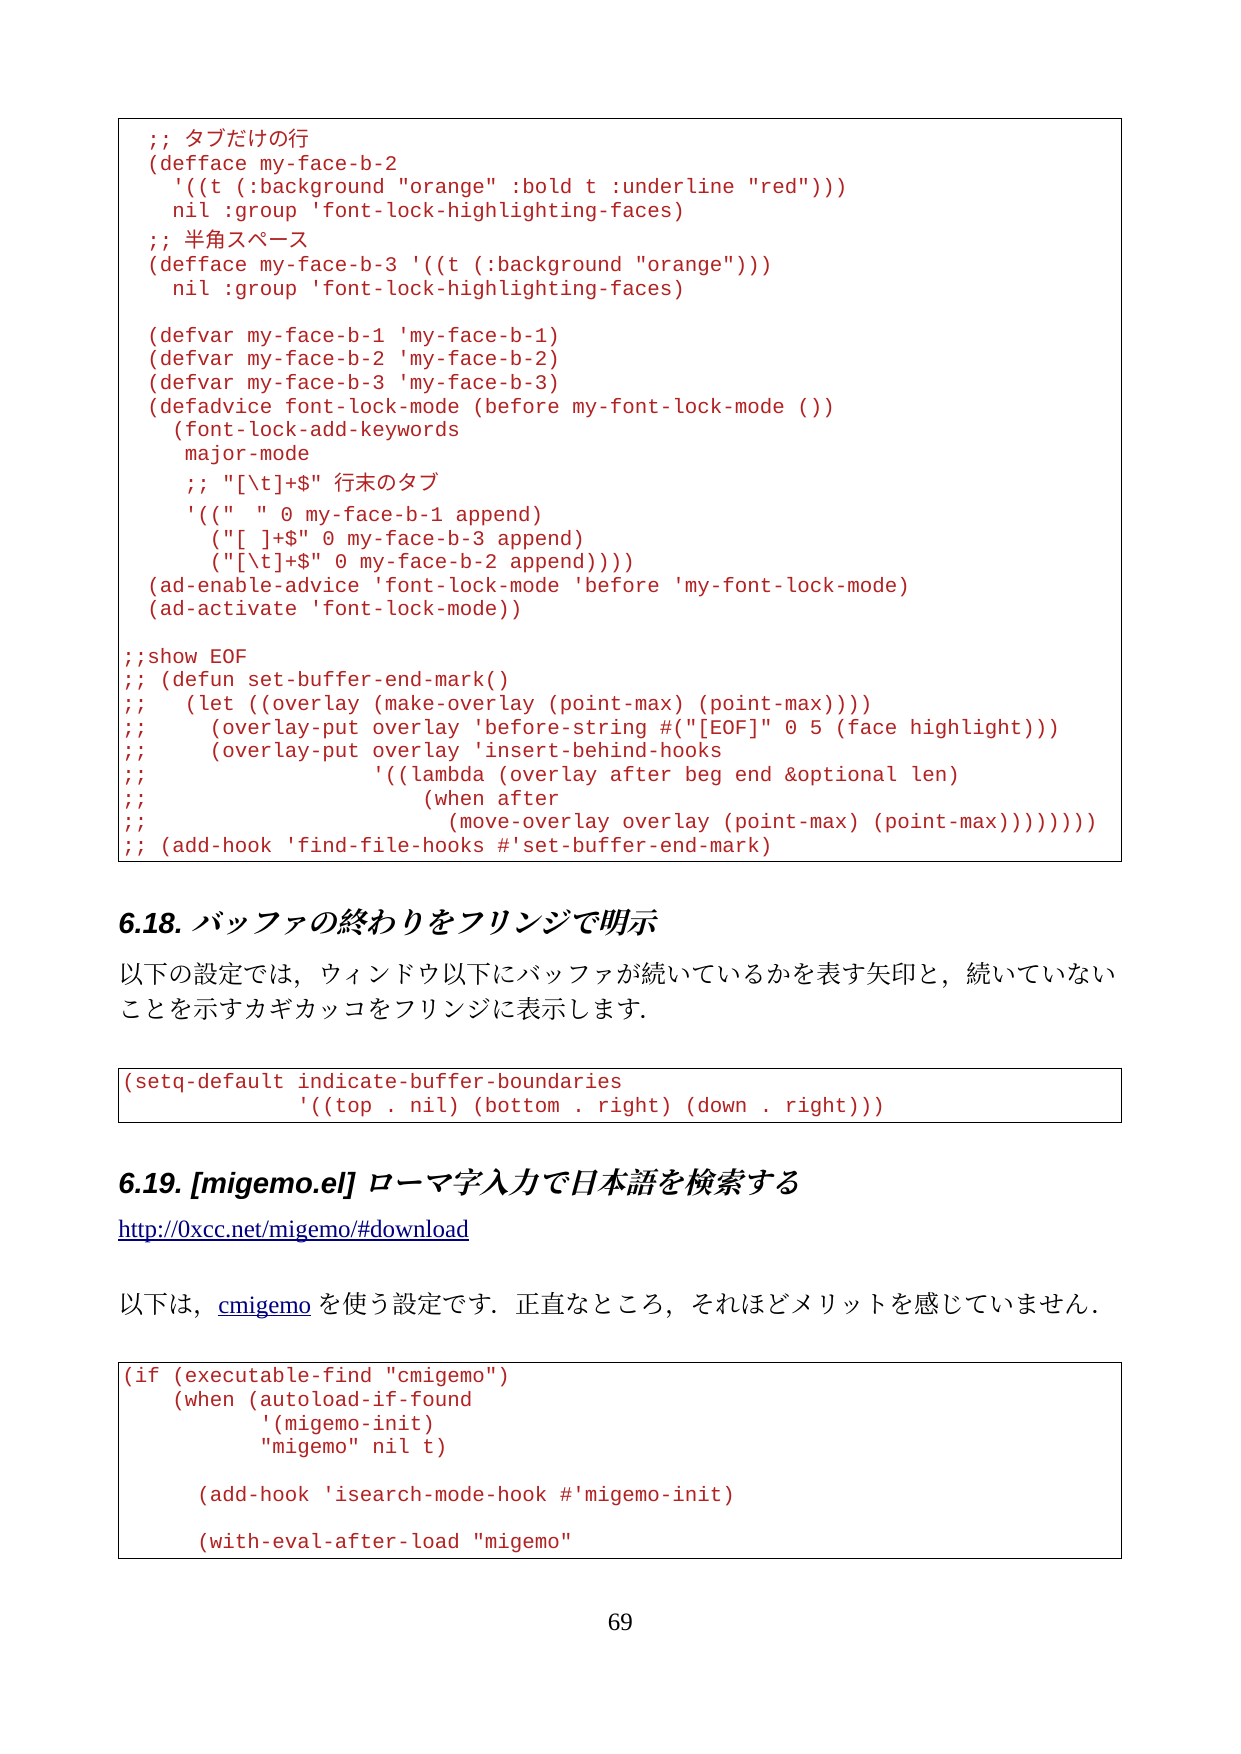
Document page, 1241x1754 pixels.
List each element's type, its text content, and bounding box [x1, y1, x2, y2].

text (font-lock-add-keywords [119, 415, 1121, 439]
text (ad-enable-advice 'font-lock-mode 'before 'my-font-lock-mode) [119, 571, 1121, 594]
text (defadvice font-lock-mode (before my-font-lock-mode ()) [119, 392, 1121, 415]
text (setq-default indicate-buffer-boundaries [119, 1069, 1121, 1091]
text (defvar my-face-b-3 'my-face-b-3) [119, 368, 1121, 392]
text http://0xcc.net/migemo/#download [118, 1214, 1122, 1272]
text nil :group 'font-lock-highlighting-faces) [119, 273, 1121, 297]
text (add-hook 'isearch-mode-hook #'migemo-init) [119, 1480, 1121, 1503]
text (defface my-face-b-2 [119, 148, 1121, 172]
text ;; (overlay-put overlay 'before-string #("[EOF]" 0 5 (face highlight))) [119, 713, 1121, 736]
text (when (autoload-if-found [119, 1385, 1121, 1409]
text ("[\t]+$" 0 my-face-b-2 append)))) [119, 547, 1121, 571]
text (with-eval-after-load "migemo" [119, 1527, 1121, 1558]
text ;;show EOF [119, 642, 1121, 665]
text "migemo" nil t) [119, 1432, 1121, 1456]
text (if (executable-find "cmigemo") [119, 1363, 1121, 1385]
text ;; (when after [119, 784, 1121, 807]
text (defvar my-face-b-2 'my-face-b-2) [119, 344, 1121, 368]
text '((" " 0 my-face-b-1 append) [119, 493, 1121, 523]
text major-mode [119, 439, 1121, 463]
text (defvar my-face-b-1 'my-face-b-1) [119, 321, 1121, 344]
subtitle バッファの終わりをフリンジで明示 [118, 900, 1122, 942]
text ;; "[\t]+$" 行末のタブ [119, 463, 1121, 493]
text (ad-activate 'font-lock-mode)) [119, 594, 1121, 618]
text 以下は，cmigemo を使う設定です．正直なところ，それほどメリットを感じていません． [118, 1284, 1122, 1349]
text ;; (overlay-put overlay 'insert-behind-hooks [119, 736, 1121, 760]
text '((t (:background "orange" :bold t :underline "red"))) [119, 172, 1121, 196]
text '((top . nil) (bottom . right) (down . right))) [119, 1091, 1121, 1122]
text ;; '((lambda (overlay after beg end &optional len) [119, 760, 1121, 784]
text ("[ ]+$" 0 my-face-b-3 append) [119, 523, 1121, 547]
text ;; (move-overlay overlay (point-max) (point-max)))))))) [119, 807, 1121, 831]
subtitle [migemo.el] ローマ字入力で日本語を検索する [118, 1160, 1122, 1202]
text ;; (defun set-buffer-end-mark() [119, 665, 1121, 689]
text (defface my-face-b-3 '((t (:background "orange"))) [119, 250, 1121, 273]
text ;; (let ((overlay (make-overlay (point-max) (point-max)))) [119, 689, 1121, 713]
text 以下の設定では，ウィンドウ以下にバッファが続いているかを表す矢印と，続いていないことを示すカギカッコをフリンジに表示します． [118, 954, 1122, 1055]
text ;; 半角スペース [119, 219, 1121, 250]
text ;; (add-hook 'find-file-hooks #'set-buffer-end-mark) [119, 831, 1121, 861]
text '(migemo-init) [119, 1409, 1121, 1432]
text nil :group 'font-lock-highlighting-faces) [119, 196, 1121, 219]
text ;; タブだけの行 [119, 119, 1121, 148]
